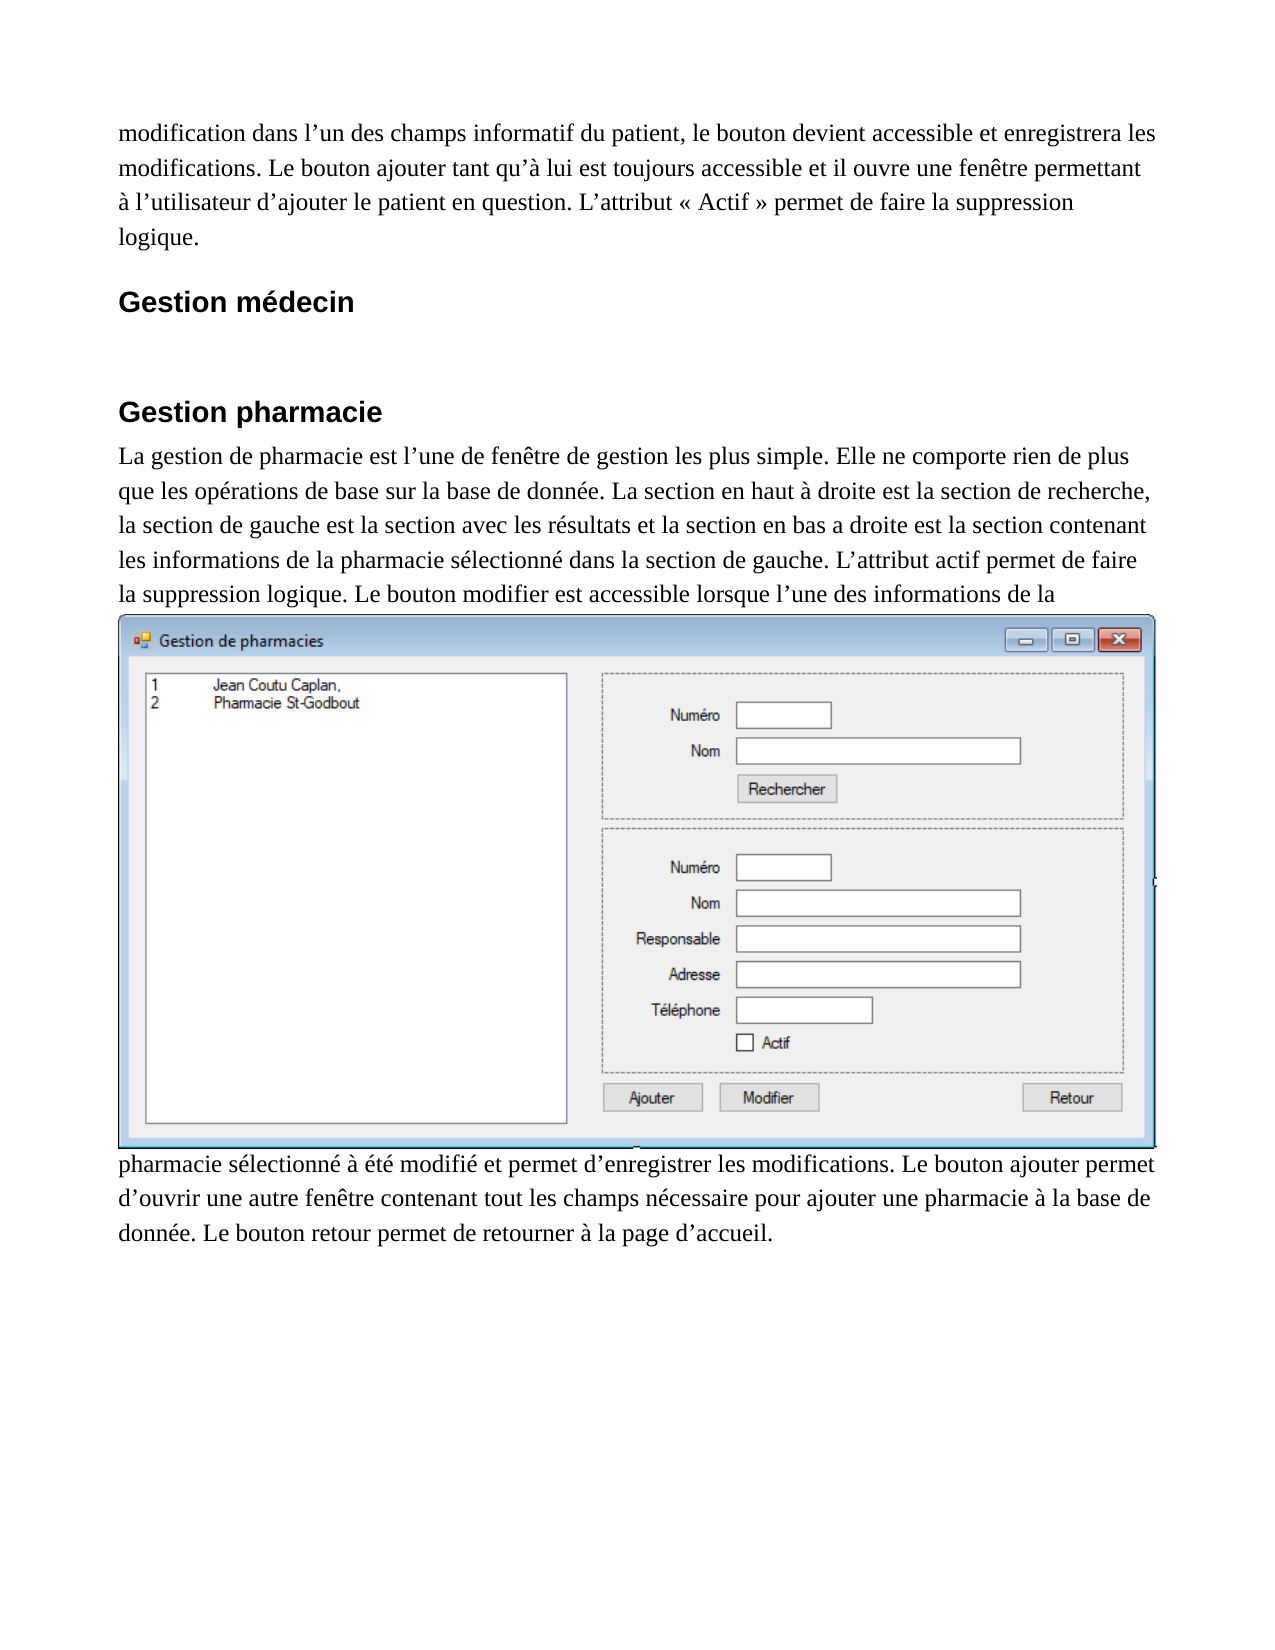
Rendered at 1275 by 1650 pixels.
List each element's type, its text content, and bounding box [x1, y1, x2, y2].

subtitle Gestion médecin [118, 285, 1157, 319]
subtitle Gestion pharmacie [118, 395, 1157, 429]
text pharmacie sélectionné à été modifié et permet d’enregistrer les modifications. Le bouton ajouter permet d’ouvrir une autre fenêtre contenant tout les champs nécessaire pour ajouter une pharmacie à la base de donnée. Le bouton retour permet de retourner à la page d’accueil. [118, 1149, 1157, 1247]
text modification dans l’un des champs informatif du patient, le bouton devient accessible et enregistrera les modifications. Le bouton ajouter tant qu’à lui est toujours accessible et il ouvre une fenêtre permettant à l’utilisateur d’ajouter le patient en question. L’attribut « Actif » permet de faire la suppression logique. [118, 118, 1157, 250]
text La gestion de pharmacie est l’une de fenêtre de gestion les plus simple. Elle ne comporte rien de plus que les opérations de base sur la base de donnée. La section en haut à droite est la section de recherche, la section de gauche est la section avec les résultats et la section en bas a droite est la section contenant les informations de la pharmacie sélectionné dans la section de gauche. L’attribut actif permet de faire la suppression logique. Le bouton modifier est accessible lorsque l’une des informations de la [118, 441, 1157, 614]
picture [118, 614, 1157, 1149]
